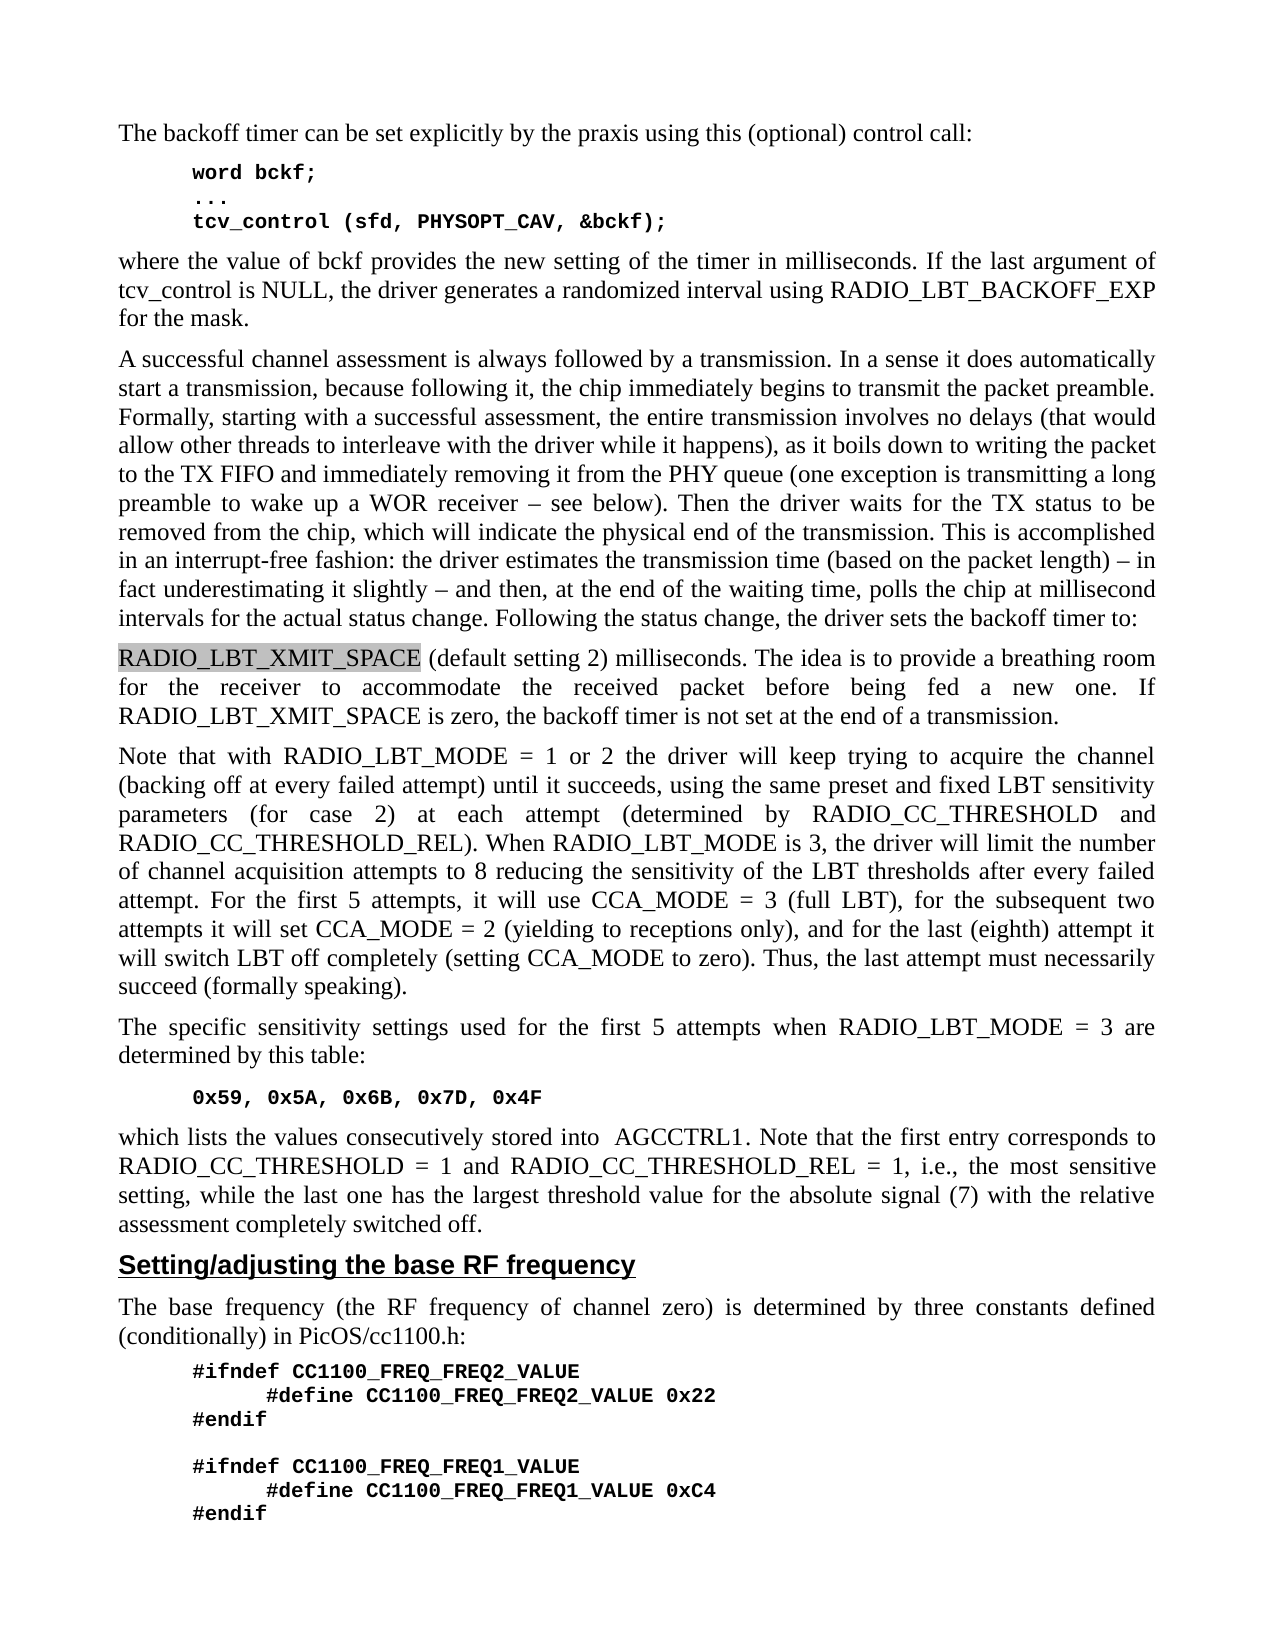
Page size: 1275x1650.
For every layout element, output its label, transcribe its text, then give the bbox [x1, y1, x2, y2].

text #define CC1100_FREQ_FREQ1_VALUE 0xC4 [192, 1480, 1157, 1503]
text #endif [192, 1503, 1157, 1527]
text The specific sensitivity settings used for the first 5 attempts when RADIO_LBT_MODE = 3 are determined by this table: [118, 1012, 1157, 1069]
text #endif [192, 1409, 1157, 1432]
text ... [118, 187, 1157, 211]
text The backoff timer can be set explicitly by the praxis using this (optional) control call: [118, 118, 1157, 147]
text 0x59, 0x5A, 0x6B, 0x7D, 0x4F [118, 1081, 1157, 1111]
text RADIO_LBT_XMIT_SPACE (default setting 2) milliseconds. The idea is to provide a breathing room for the receiver to accommodate the received packet before being fed a new one. If RADIO_LBT_XMIT_SPACE is zero, the backoff timer is not set at the end of a transmission. [118, 643, 1157, 729]
text where the value of bckf provides the new setting of the timer in milliseconds. If the last argument of tcv_control is NULL, the driver generates a randomized interval using RADIO_LBT_BACKOFF_EXP for the mask. [118, 246, 1157, 332]
text The base frequency (the RF frequency of channel zero) is determined by three constants defined (conditionally) in PicOS/cc1100.h: [118, 1292, 1157, 1350]
text #ifndef CC1100_FREQ_FREQ2_VALUE [192, 1362, 1157, 1385]
text A successful channel assessment is always followed by a transmission. In a sense it does automatically start a transmission, because following it, the chip immediately begins to transmit the packet preamble. Formally, starting with a successful assessment, the entire transmission involves no delays (that would allow other threads to interleave with the driver while it happens), as it boils down to writing the packet to the TX FIFO and immediately removing it from the PHY queue (one exception is transmitting a long preamble to wake up a WOR receiver – see below). Then the driver waits for the TX status to be removed from the chip, which will indicate the physical end of the transmission. This is accomplished in an interrupt-free fashion: the driver estimates the transmission time (based on the packet length) – in fact underestimating it slightly – and then, at the end of the waiting time, polls the chip at millisecond intervals for the actual status change. Following the status change, the driver sets the backoff timer to: [118, 344, 1157, 632]
text #define CC1100_FREQ_FREQ2_VALUE 0x22 [192, 1385, 1157, 1409]
subtitle Setting/adjusting the base RF frequency [118, 1249, 1157, 1281]
text #ifndef CC1100_FREQ_FREQ1_VALUE [192, 1456, 1157, 1480]
text tcv_control (sfd, PHYSOPT_CAV, &bckf); [118, 211, 1157, 234]
text which lists the values consecutively stored into AGCCTRL1. Note that the first entry corresponds to RADIO_CC_THRESHOLD = 1 and RADIO_CC_THRESHOLD_REL = 1, i.e., the most sensitive setting, while the last one has the largest threshold value for the absolute signal (7) with the relative assessment completely switched off. [118, 1122, 1157, 1237]
text Note that with RADIO_LBT_MODE = 1 or 2 the driver will keep trying to acquire the channel (backing off at every failed attempt) until it succeeds, using the same preset and fixed LBT sensitivity parameters (for case 2) at each attempt (determined by RADIO_CC_THRESHOLD and RADIO_CC_THRESHOLD_REL). When RADIO_LBT_MODE is 3, the driver will limit the number of channel acquisition attempts to 8 reducing the sensitivity of the LBT thresholds after every failed attempt. For the first 5 attempts, it will use CCA_MODE = 3 (full LBT), for the subsequent two attempts it will set CCA_MODE = 2 (yielding to receptions only), and for the last (eighth) attempt it will switch LBT off completely (setting CCA_MODE to zero). Thus, the last attempt must necessarily succeed (formally speaking). [118, 741, 1157, 1000]
text word bckf; [118, 159, 1157, 187]
